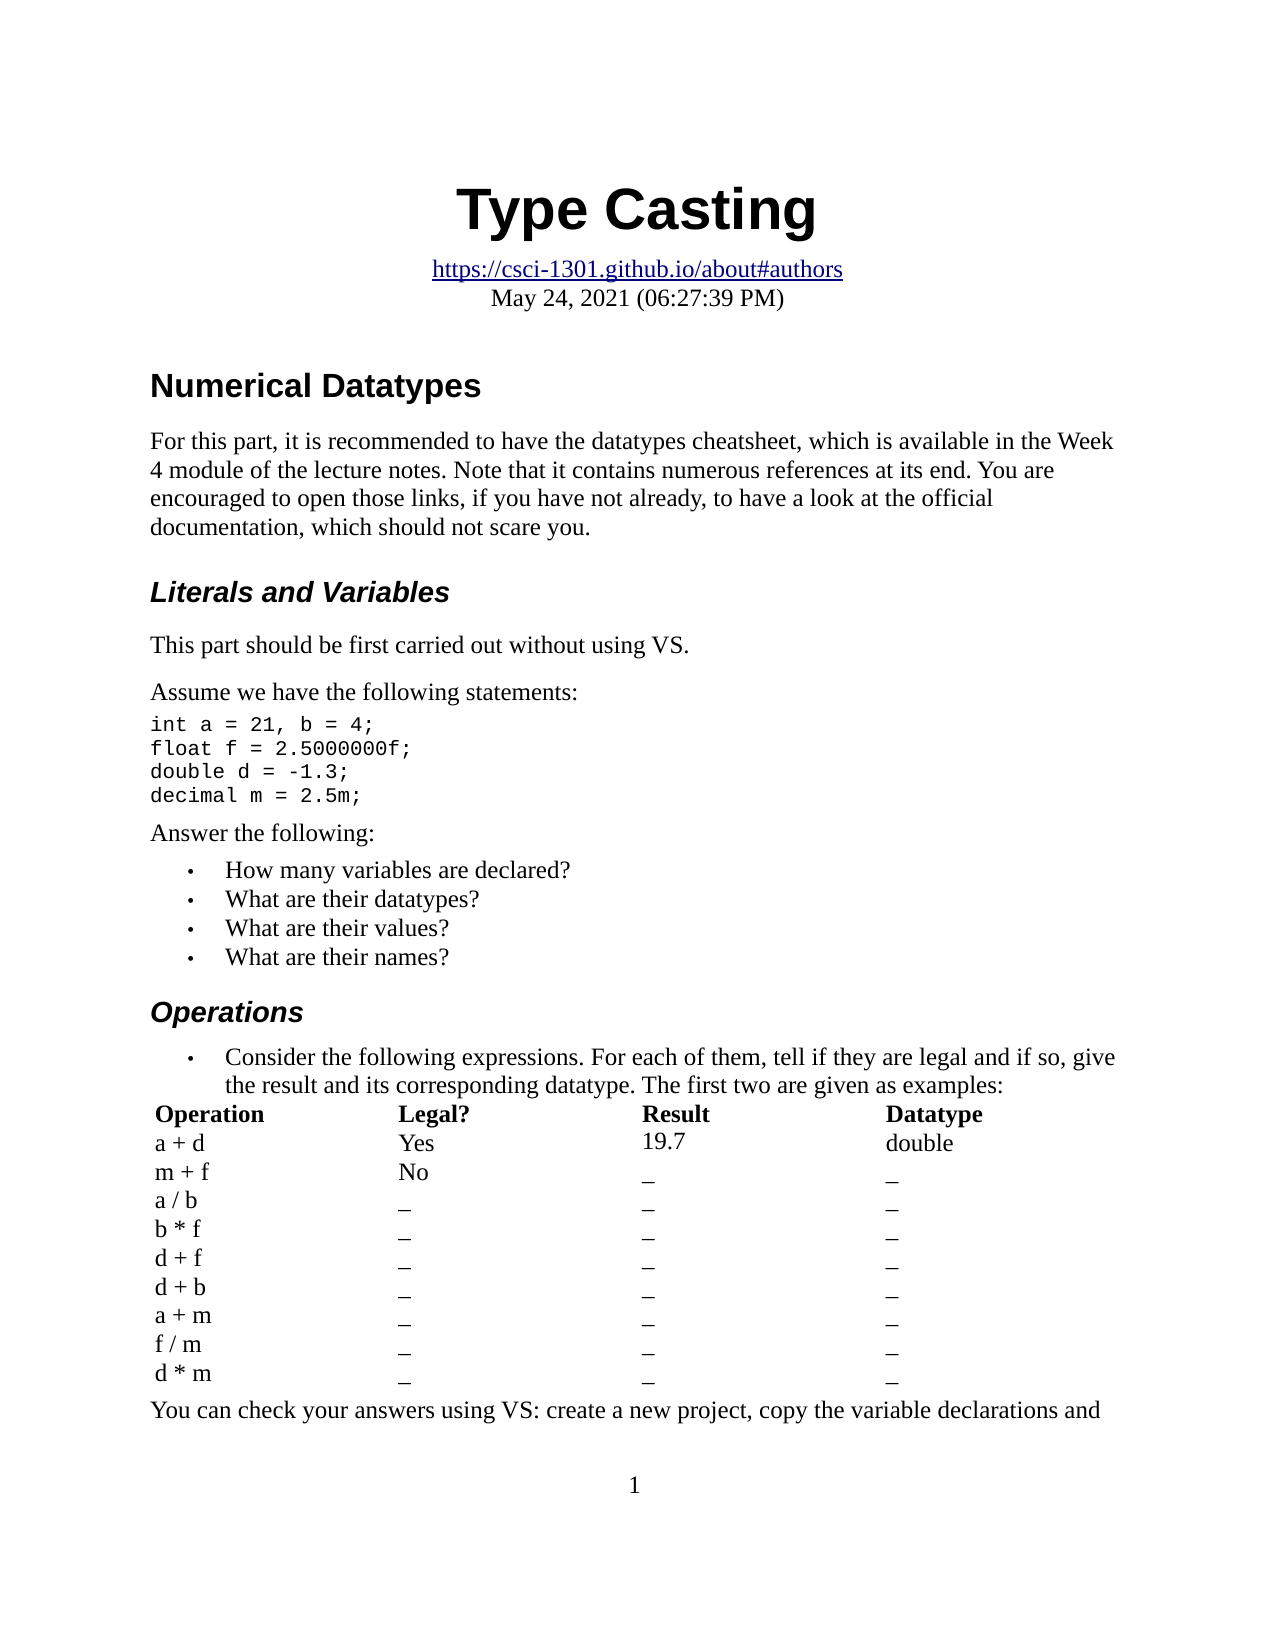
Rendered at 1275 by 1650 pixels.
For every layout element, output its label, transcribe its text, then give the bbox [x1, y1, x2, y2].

text decimal m = 2.5m; [150, 785, 1125, 809]
table_cell Yes [394, 1128, 637, 1157]
table_cell _ [638, 1214, 881, 1243]
table_cell _ [638, 1329, 881, 1358]
title Type Casting [150, 175, 1125, 242]
table_cell _ [638, 1272, 881, 1300]
table_cell _ [394, 1243, 637, 1272]
table_cell a + m [150, 1300, 394, 1329]
table_cell f / m [150, 1329, 394, 1358]
text This part should be first carried out without using VS. [150, 630, 1125, 659]
text double d = -1.3; [150, 762, 1125, 785]
table_cell d * m [150, 1358, 394, 1387]
table_header Operation [150, 1099, 394, 1128]
text https://csci-1301.github.io/about#authors [150, 254, 1125, 283]
table_cell No [394, 1157, 637, 1185]
table_cell _ [638, 1185, 881, 1214]
table_header Legal? [394, 1099, 637, 1128]
table_cell _ [394, 1300, 637, 1329]
table_cell _ [881, 1185, 1125, 1214]
table_cell b * f [150, 1214, 394, 1243]
table_cell [638, 1128, 881, 1157]
list What are their datatypes? [187, 884, 1125, 913]
text Assume we have the following statements: [150, 677, 1125, 705]
table_cell _ [394, 1214, 637, 1243]
text Answer the following: [150, 818, 1125, 847]
text float f = 2.5000000f; [150, 738, 1125, 762]
subtitle Operations [150, 996, 1125, 1029]
list Consider the following expressions. For each of them, tell if they are legal and if so, give the result and its corresponding datatype. The first two are given as examples: [187, 1042, 1125, 1099]
table_cell _ [881, 1272, 1125, 1300]
table_cell _ [638, 1300, 881, 1329]
table_cell _ [638, 1157, 881, 1185]
list What are their values? [187, 913, 1125, 942]
text For this part, it is recommended to have the datatypes cheatsheet, which is available in the Week 4 module of the lecture notes. Note that it contains numerous references at its end. You are encouraged to open those links, if you have not already, to have a look at the official documentation, which should not scare you. [150, 426, 1125, 541]
table_cell d + b [150, 1272, 394, 1300]
table_cell _ [638, 1243, 881, 1272]
list What are their names? [187, 942, 1125, 971]
text int a = 21, b = 4; [150, 714, 1125, 738]
table_cell _ [881, 1157, 1125, 1185]
table_cell a / b [150, 1185, 394, 1214]
table_cell _ [881, 1214, 1125, 1243]
text May 24, 2021 (06:27:39 PM) [150, 283, 1125, 312]
table_cell m + f [150, 1157, 394, 1185]
subtitle Numerical Datatypes [150, 366, 1125, 404]
table_cell _ [881, 1300, 1125, 1329]
table_cell _ [881, 1329, 1125, 1358]
table_cell _ [394, 1185, 637, 1214]
table_cell _ [394, 1329, 637, 1358]
table_header Result [638, 1099, 881, 1128]
table_cell _ [638, 1358, 881, 1387]
table_cell a + d [150, 1128, 394, 1157]
table_header Datatype [881, 1099, 1125, 1128]
table_cell _ [394, 1272, 637, 1300]
text You can check your answers using VS: create a new project, copy the variable declarations and [150, 1396, 1125, 1424]
list How many variables are declared? [187, 856, 1125, 884]
table_cell double [881, 1128, 1125, 1157]
table_cell d + f [150, 1243, 394, 1272]
subtitle Literals and Variables [150, 575, 1125, 608]
table_cell _ [881, 1358, 1125, 1387]
table_cell _ [394, 1358, 637, 1387]
table_cell _ [881, 1243, 1125, 1272]
